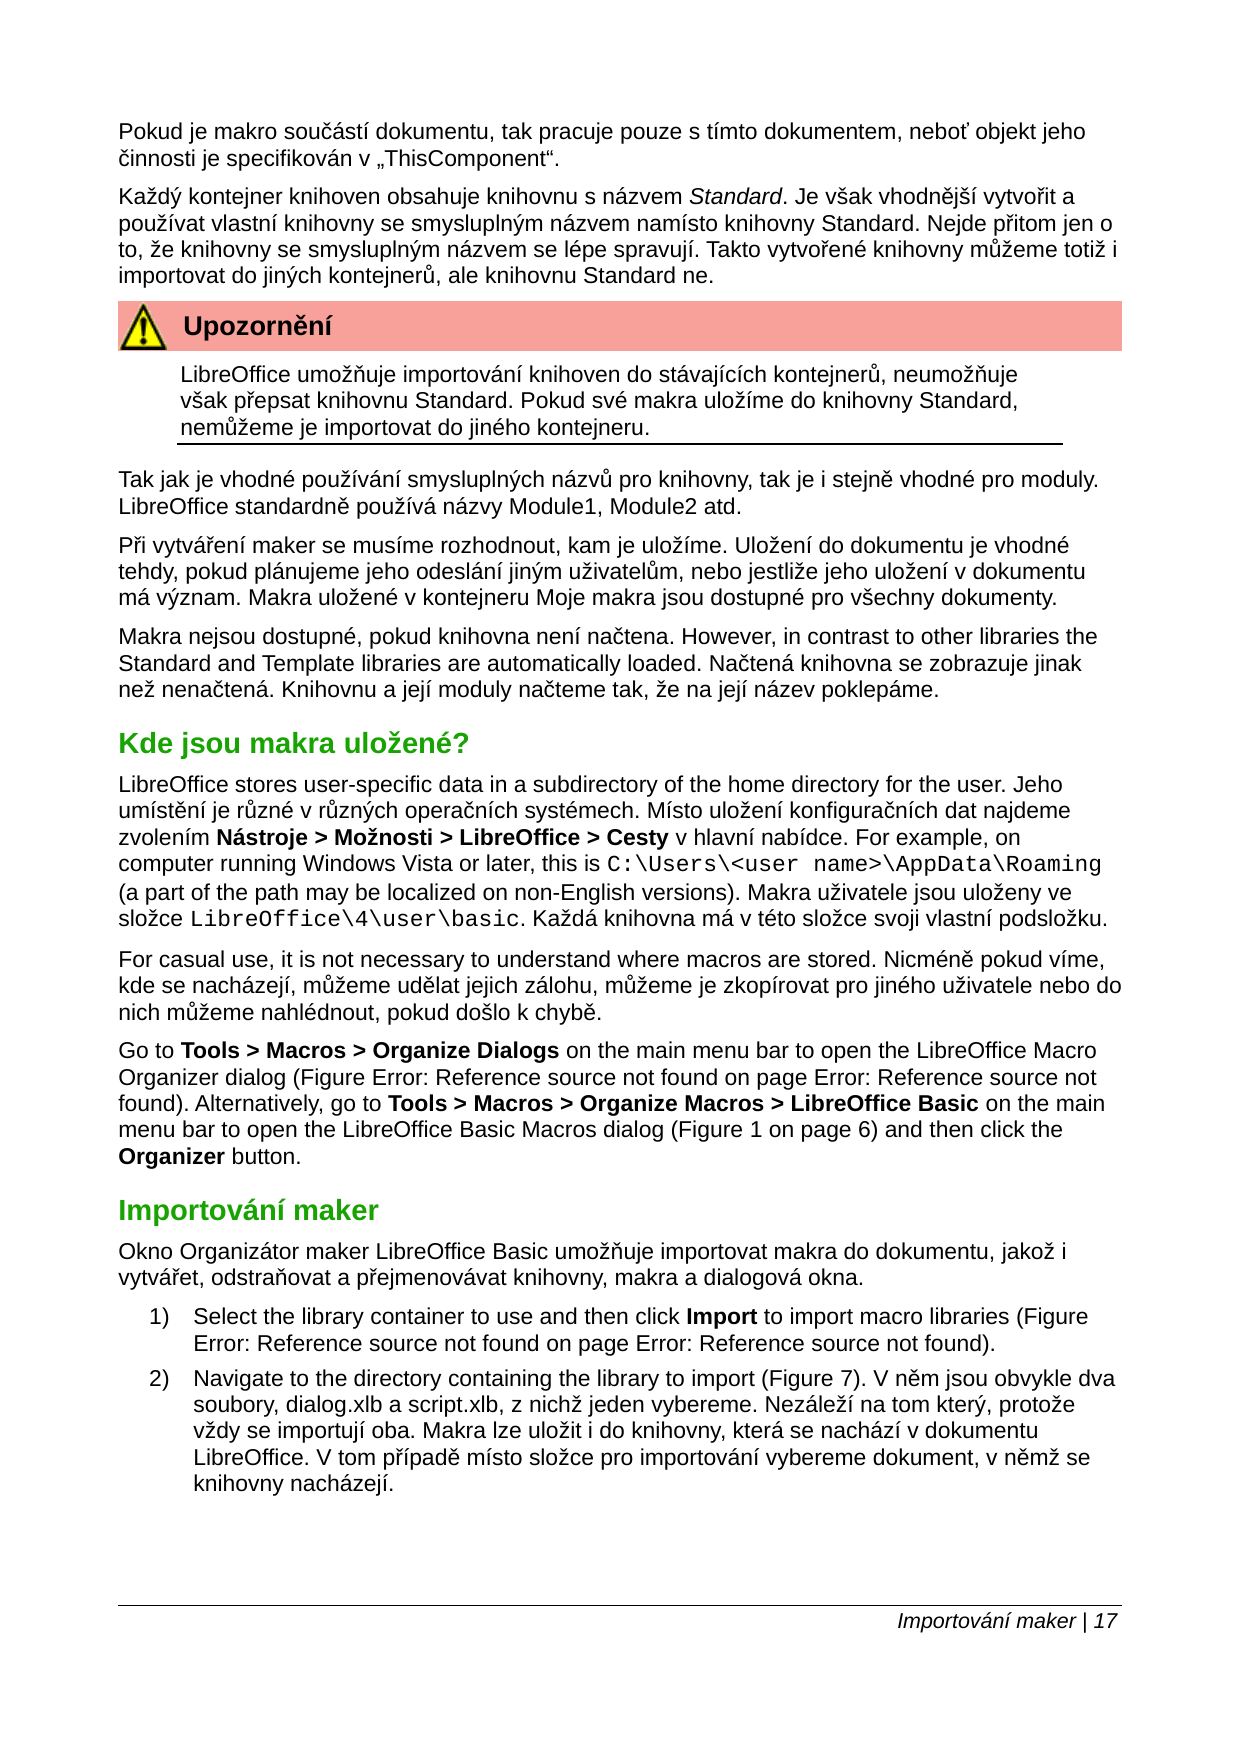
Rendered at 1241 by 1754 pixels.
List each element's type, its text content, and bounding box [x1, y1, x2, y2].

text Při vytváření maker se musíme rozhodnout, kam je uložíme. Uložení do dokumentu je vhodné tehdy, pokud plánujeme jeho odeslání jiným uživatelům, nebo jestliže jeho uložení v dokumentu má význam. Makra uložené v kontejneru Moje makra jsou dostupné pro všechny dokumenty. [118, 532, 1122, 611]
list Navigate to the directory containing the library to import (Figure 7). V něm jsou obvykle dva soubory, dialog.xlb a script.xlb, z nichž jeden vybereme. Nezáleží na tom který, protože vždy se importují oba. Makra lze uložit i do knihovny, která se nachází v dokumentu LibreOffice. V tom případě místo složce pro importování vybereme dokument, v němž se knihovny nacházejí. [169, 1365, 1122, 1497]
text Makra nejsou dostupné, pokud knihovna není načtena. However, in contrast to other libraries the Standard and Template libraries are automatically loaded. Načtená knihovna se zobrazuje jinak než nenačtená. Knihovnu a její moduly načteme tak, že na její název poklepáme. [118, 623, 1122, 702]
text LibreOffice umožňuje importování knihoven do stávajících kontejnerů, neumožňuje však přepsat knihovnu Standard. Pokud své makra uložíme do knihovny Standard, nemůžeme je importovat do jiného kontejneru. [177, 358, 1063, 443]
text LibreOffice stores user-specific data in a subdirectory of the home directory for the user. Jeho umístění je různé v různých operačních systémech. Místo uložení konfiguračních dat najdeme zvolením Nástroje > Možnosti > LibreOffice > Cesty v hlavní nabídce. For example, on computer running Windows Vista or later, this is C:\Users\<user name>\AppData\Roaming (a part of the path may be localized on non-English versions). Makra uživatele jsou uloženy ve složce LibreOffice\4\user\basic. Každá knihovna má v této složce svoji vlastní podsložku. [118, 771, 1122, 933]
list Select the library container to use and then click Import to import macro libraries (Figure Error: Reference source not found on page Error: Reference source not found). [169, 1303, 1122, 1356]
text Pokud je makro součástí dokumentu, tak pracuje pouze s tímto dokumentem, neboť objekt jeho činnosti je specifikován v „ThisComponent“. [118, 118, 1122, 171]
subtitle Upozornění [118, 301, 1122, 351]
text For casual use, it is not necessary to understand where macros are stored. Nicméně pokud víme, kde se nacházejí, můžeme udělat jejich zálohu, můžeme je zkopírovat pro jiného uživatele nebo do nich můžeme nahlédnout, pokud došlo k chybě. [118, 946, 1122, 1025]
subtitle Kde jsou makra uložené? [118, 726, 1122, 759]
text Tak jak je vhodné používání smysluplných názvů pro knihovny, tak je i stejně vhodné pro moduly. LibreOffice standardně používá názvy Module1, Module2 atd. [118, 466, 1122, 519]
list Okno Organizátor maker LibreOffice Basic umožňuje importovat makra do dokumentu, jakož i vytvářet, odstraňovat a přejmenovávat knihovny, makra a dialogová okna. [118, 1238, 1122, 1291]
text Go to Tools > Macros > Organize Dialogs on the main menu bar to open the LibreOffice Macro Organizer dialog (Figure Error: Reference source not found on page Error: Reference source not found). Alternatively, go to Tools > Macros > Organize Macros > LibreOffice Basic on the main menu bar to open the LibreOffice Basic Macros dialog (Figure 1 on page 5) and then click the Organizer button. [118, 1037, 1122, 1169]
subtitle Importování maker [118, 1193, 1122, 1226]
picture [119, 302, 167, 350]
text Každý kontejner knihoven obsahuje knihovnu s názvem Standard. Je však vhodnější vytvořit a používat vlastní knihovny se smysluplným názvem namísto knihovny Standard. Nejde přitom jen o to, že knihovny se smysluplným názvem se lépe spravují. Takto vytvořené knihovny můžeme totiž i importovat do jiných kontejnerů, ale knihovnu Standard ne. [118, 183, 1122, 289]
